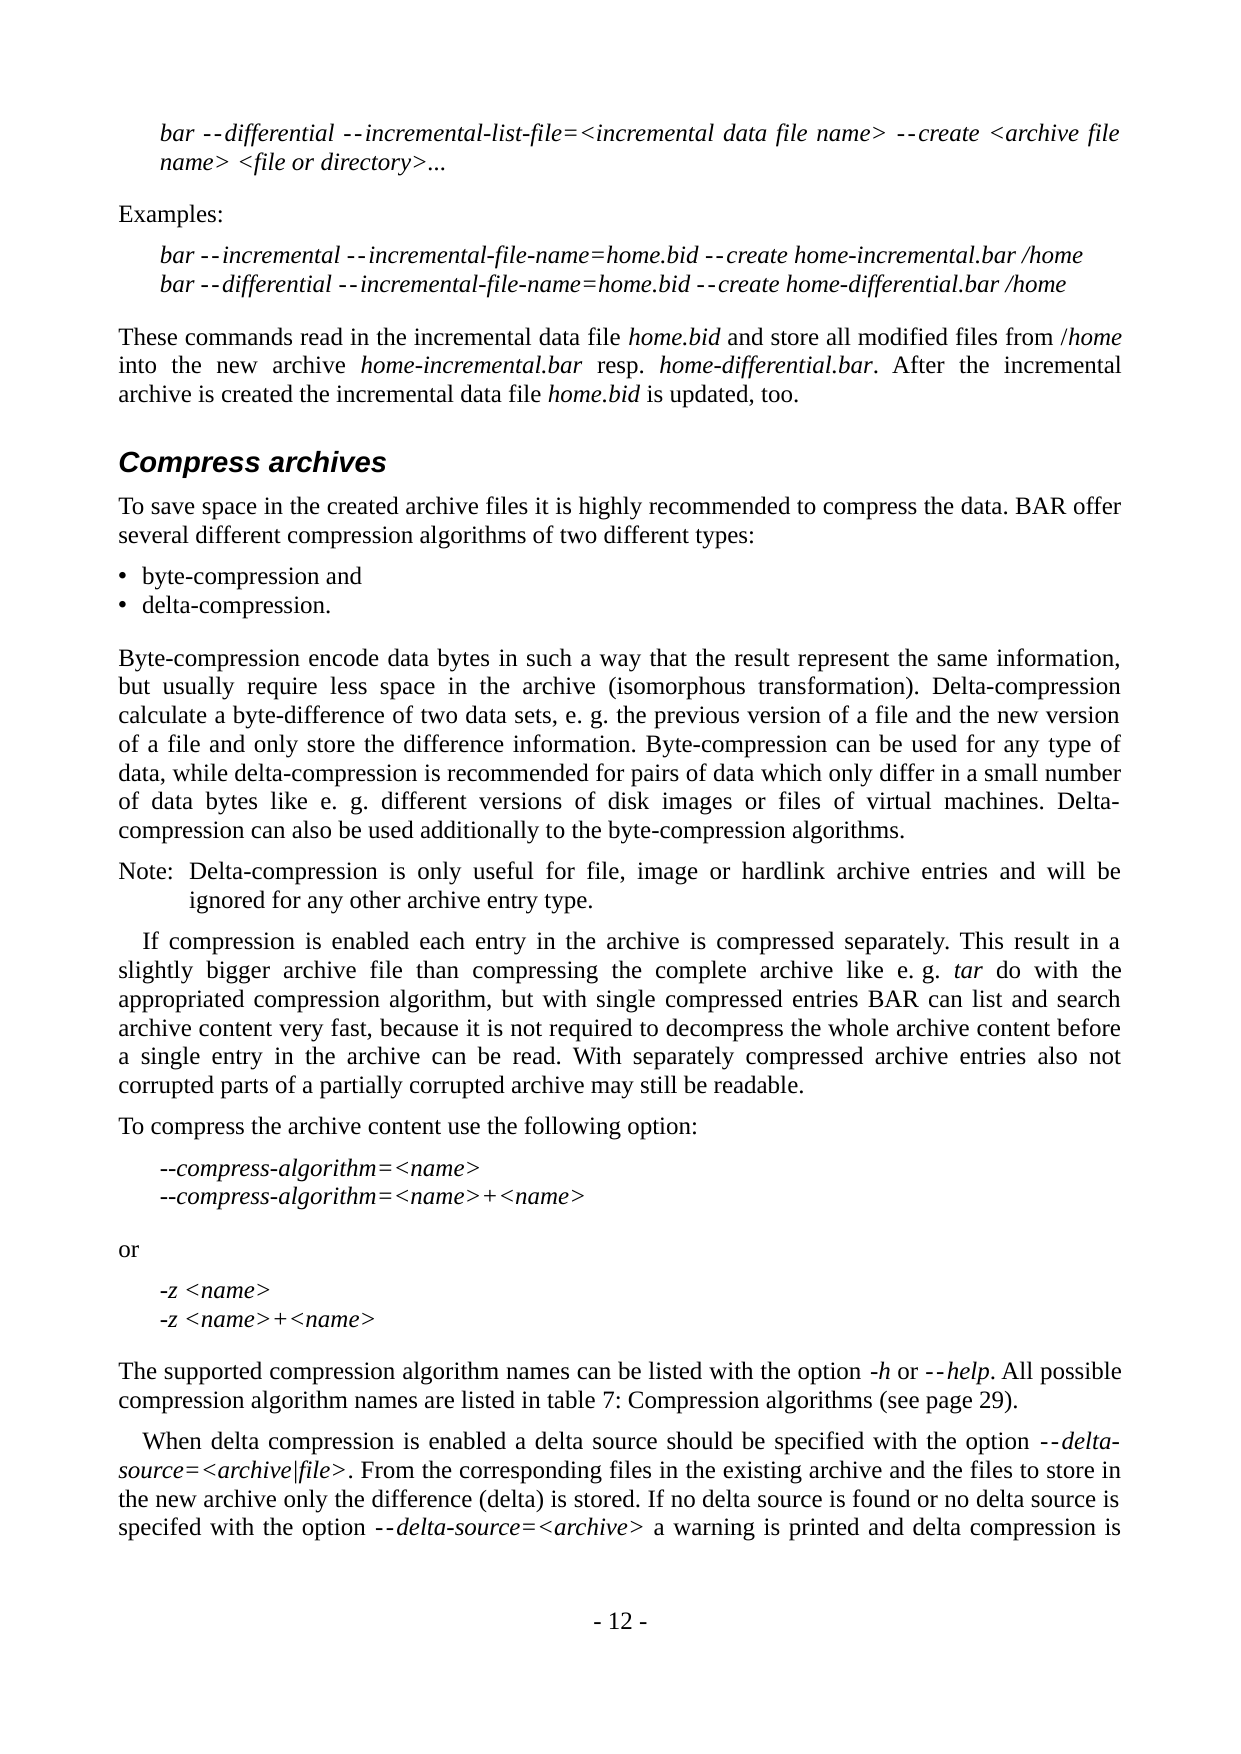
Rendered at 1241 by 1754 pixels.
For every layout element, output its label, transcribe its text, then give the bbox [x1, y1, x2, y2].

text --compress-algorithm=<name>+<name> [159, 1181, 1122, 1210]
subtitle Compress archives [118, 445, 1122, 479]
text The supported compression algorithm names can be listed with the option -h or ‑‑help. All possible compression algorithm names are listed in table 7: Compression algorithms (see page 31). [118, 1356, 1122, 1414]
text bar ‑‑differential ‑‑incremental-file-name=home.bid ‑‑create home-differential.bar /home [159, 269, 1122, 298]
text --compress-algorithm=<name> [159, 1153, 1122, 1181]
text If compression is enabled each entry in the archive is compressed separately. This result in a slightly bigger archive file than compressing the complete archive like e. g. tar do with the appropriated compression algorithm, but with single compressed entries BAR can list and search archive content very fast, because it is not required to decompress the whole archive content before a single entry in the archive can be read. With separately compressed archive entries also not corrupted parts of a partially corrupted archive may still be readable. [118, 926, 1122, 1099]
text Examples: [118, 199, 1122, 228]
text Note: Delta-compression is only useful for file, image or hardlink archive entries and will be ignored for any other archive entry type. [118, 856, 1122, 914]
text To compress the archive content use the following option: [118, 1111, 1122, 1140]
text To save space in the created archive files it is highly recommended to compress the data. BAR offer several different compression algorithms of two different types: [118, 491, 1122, 549]
text or [118, 1234, 1122, 1262]
text When delta compression is enabled a delta source should be specified with the option ‑‑delta-source=<archive|file>. From the corresponding files in the existing archive and the files to store in the new archive only the difference (delta) is stored. If no delta source is found or no delta source is specifed with the option ‑‑delta-source=<archive> a warning is printed and delta compression is [118, 1426, 1122, 1541]
text These commands read in the incremental data file home.bid and store all modified files from /home into the new archive home-incremental.bar resp. home-differential.bar. After the incremental archive is created the incremental data file home.bid is updated, too. [118, 322, 1122, 408]
text Byte-compression encode data bytes in such a way that the result represent the same information, but usually require less space in the archive (isomorphous transformation). Delta-compression calculate a byte-difference of two data sets, e. g. the previous version of a file and the new version of a file and only store the difference information. Byte-compression can be used for any type of data, while delta-compression is recommended for pairs of data which only differ in a small number of data bytes like e. g. different versions of disk images or files of virtual machines. Delta-compression can also be used additionally to the byte-compression algorithms. [118, 643, 1122, 844]
text -z <name> [159, 1275, 1122, 1304]
text -z <name>+<name> [159, 1304, 1122, 1332]
list delta-compression. [118, 590, 1122, 619]
text bar ‑‑incremental ‑‑incremental-file-name=home.bid ‑‑create home-incremental.bar /home [159, 241, 1122, 269]
text bar ‑‑differential ‑‑incremental-list-file=<incremental data file name> ‑‑create <archive file name> <file or directory>... [159, 118, 1122, 176]
list byte-compression and [118, 561, 1122, 590]
